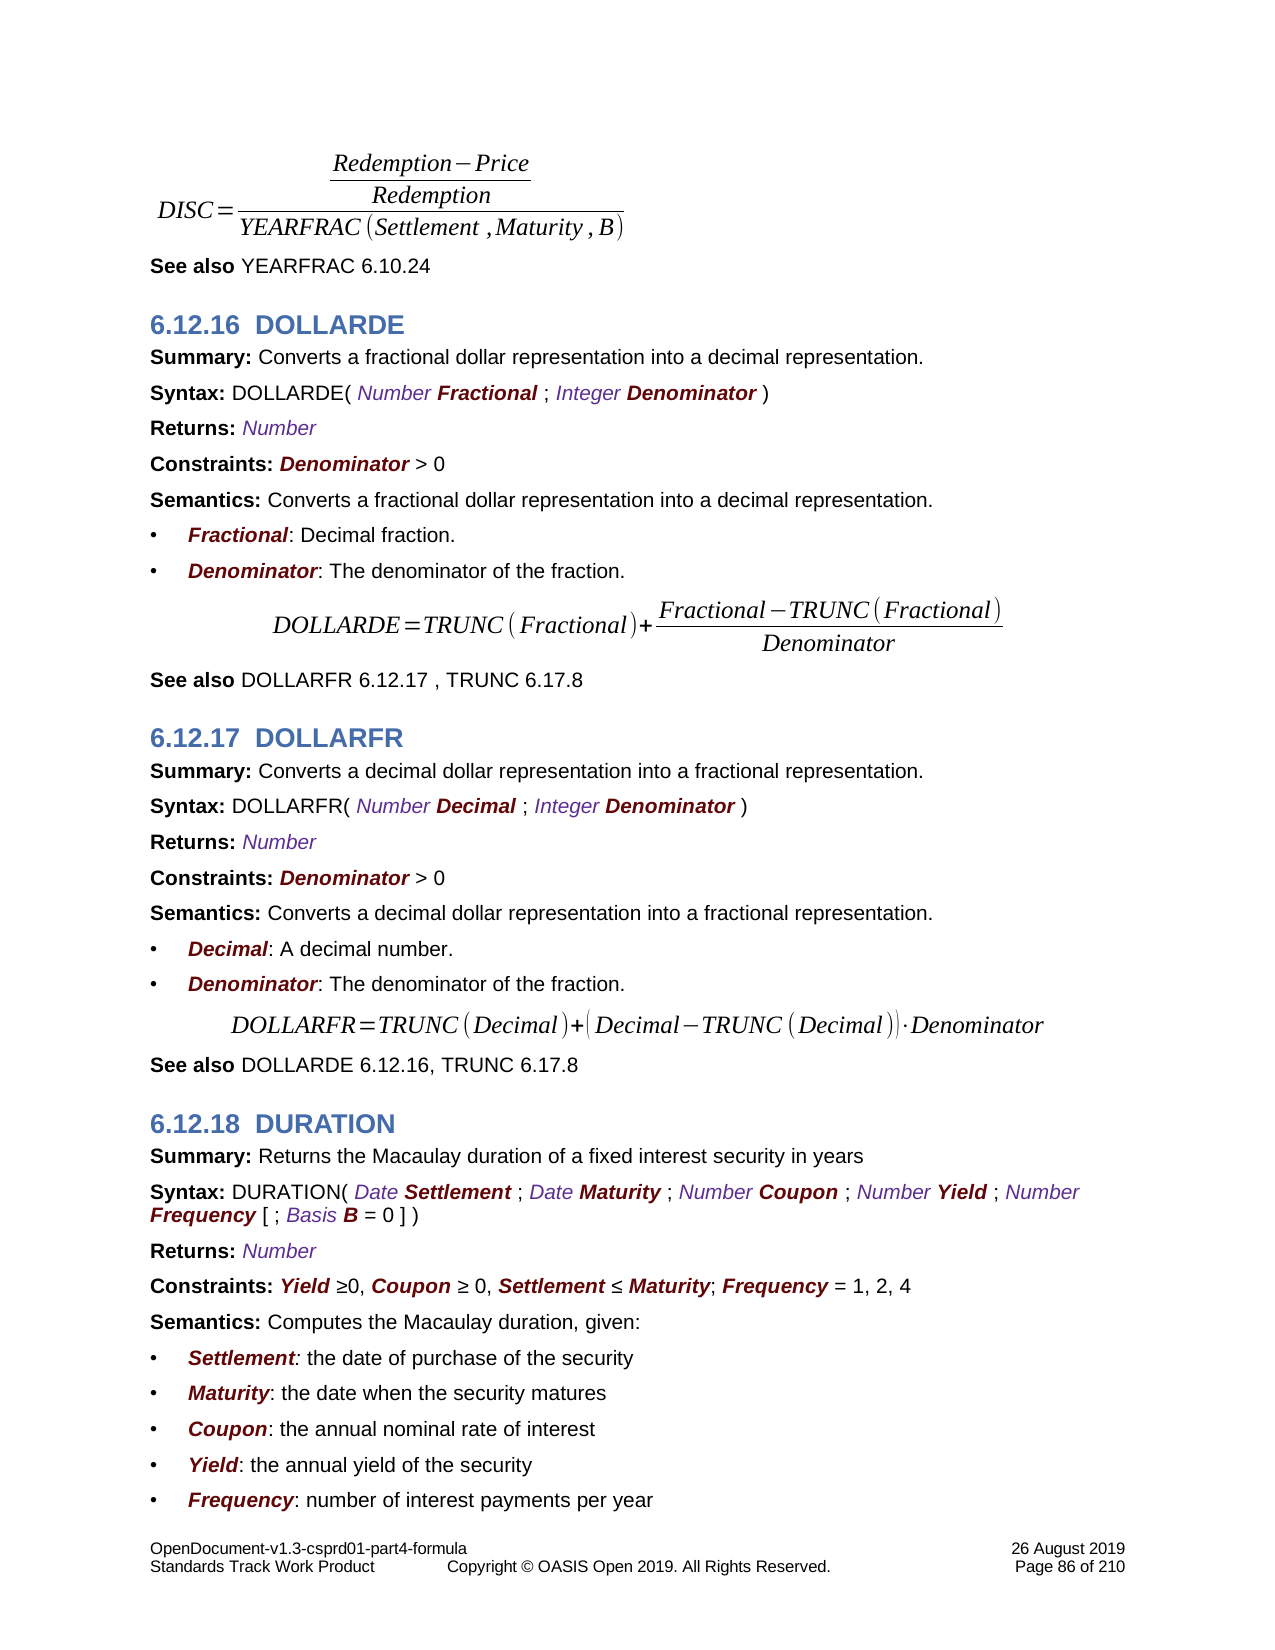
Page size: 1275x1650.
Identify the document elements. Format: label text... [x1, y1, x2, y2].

text See also DOLLARDE 6.12.16, TRUNC 6.17.8 [150, 1054, 1125, 1077]
text Syntax: DOLLARFR( Number Decimal ; Integer Denominator ) [150, 795, 1125, 818]
list Yield: the annual yield of the security [150, 1453, 1125, 1477]
subtitle DURATION [150, 1108, 1125, 1138]
text See also YEARFRAC 6.10.24 [150, 255, 1125, 278]
list Decimal: A decimal number. [150, 937, 1125, 961]
text See also DOLLARFR 6.12.17 , TRUNC 6.17.8 [150, 668, 1125, 692]
text Returns: Number [150, 830, 1125, 854]
text Constraints: Denominator > 0 [150, 452, 1125, 476]
text Semantics: Converts a decimal dollar representation into a fractional representation. [150, 902, 1125, 925]
text Semantics: Converts a fractional dollar representation into a decimal representation. [150, 488, 1125, 512]
subtitle DOLLARFR [150, 723, 1125, 753]
list Maturity: the date when the security matures [150, 1382, 1125, 1405]
text Summary: Converts a decimal dollar representation into a fractional representation. [150, 759, 1125, 783]
text Syntax: DOLLARDE( Number Fractional ; Integer Denominator ) [150, 381, 1125, 405]
subtitle DOLLARDE [150, 309, 1125, 339]
text Constraints: Denominator > 0 [150, 866, 1125, 889]
text Returns: Number [150, 1239, 1125, 1263]
list Frequency: number of interest payments per year [150, 1489, 1125, 1512]
list Coupon: the annual nominal rate of interest [150, 1417, 1125, 1441]
text Summary: Converts a fractional dollar representation into a decimal representation. [150, 346, 1125, 369]
text Syntax: DURATION( Date Settlement ; Date Maturity ; Number Coupon ; Number Yield ; Number Frequency [ ; Basis B = 0 ] ) [150, 1180, 1125, 1227]
list Denominator: The denominator of the fraction. [150, 973, 1125, 996]
list Settlement: the date of purchase of the security [150, 1346, 1125, 1370]
list Denominator: The denominator of the fraction. [150, 559, 1125, 583]
text Summary: Returns the Macaulay duration of a fixed interest security in years [150, 1144, 1125, 1168]
list Fractional: Decimal fraction. [150, 524, 1125, 547]
text Constraints: Yield ≥0, Coupon ≥ 0, Settlement ≤ Maturity; Frequency = 1, 2, 4 [150, 1275, 1125, 1298]
text Returns: Number [150, 417, 1125, 440]
text Semantics: Computes the Macaulay duration, given: [150, 1311, 1125, 1334]
